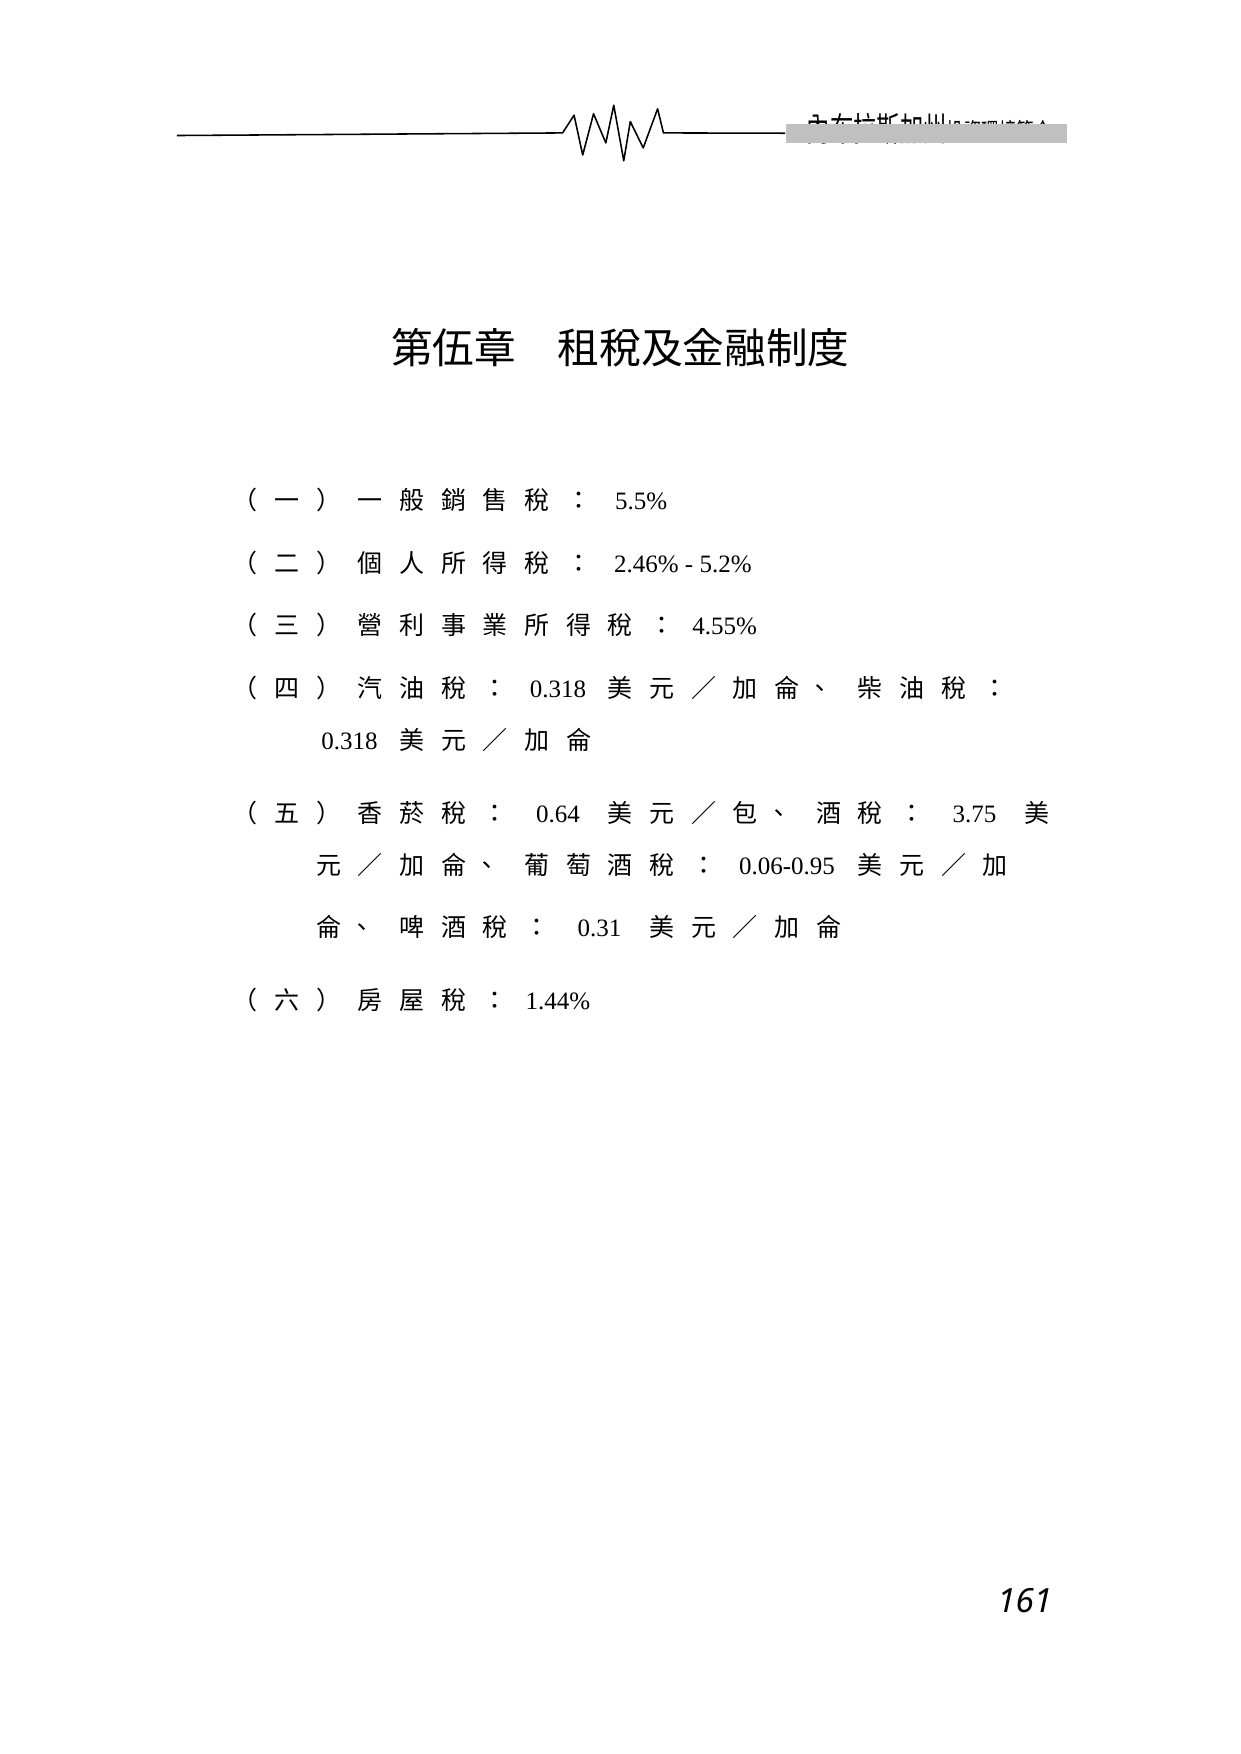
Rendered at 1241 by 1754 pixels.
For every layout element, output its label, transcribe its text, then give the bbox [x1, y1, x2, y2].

text （四）汽油稅：0.318美元／加侖、柴油稅：0.318美元／加侖 [207, 634, 1058, 759]
text （三）營利事業所得稅：4.55% [207, 572, 1058, 634]
text （六）房屋稅：1.44% [207, 947, 1058, 1009]
text 第伍章 租稅及金融制度 [183, 304, 1058, 366]
text （五）香菸稅：0.64美元／包、酒稅：3.75美元／加侖、葡萄酒稅：0.06-0.95美元／加侖、啤酒稅：0.31美元／加侖 [207, 759, 1058, 947]
text （二）個人所得稅：2.46% - 5.2% [207, 509, 1058, 572]
text （一）一般銷售稅：5.5% [207, 447, 1058, 509]
